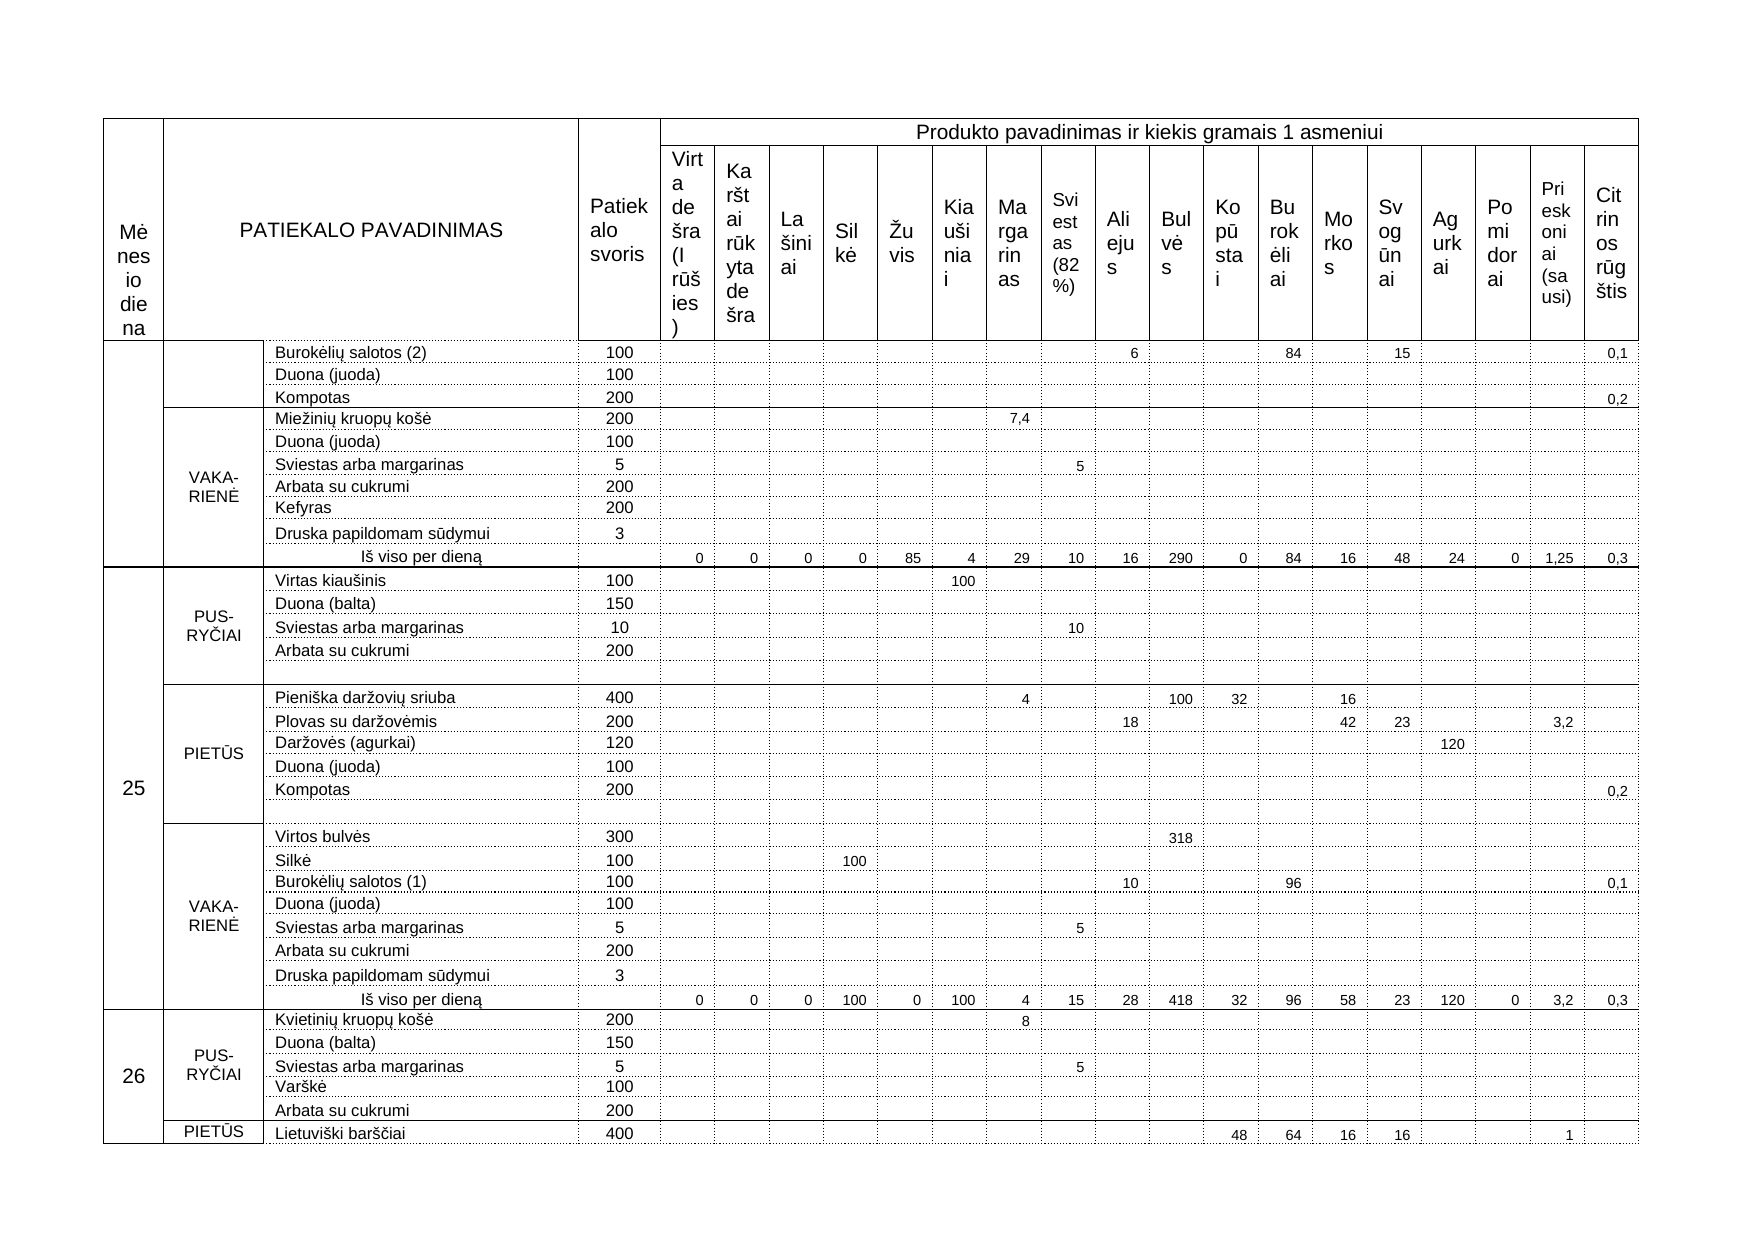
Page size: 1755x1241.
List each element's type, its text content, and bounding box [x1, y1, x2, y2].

table_cell [660, 590, 715, 613]
table_cell Duona (balta) [264, 590, 579, 613]
table_cell [1041, 1029, 1095, 1052]
table_cell [932, 590, 987, 613]
table_cell Duona (juoda) [264, 891, 579, 913]
table_cell [1258, 613, 1313, 637]
table_cell Virtas kiaušinis [264, 568, 579, 590]
table_cell 29 [987, 543, 1041, 566]
table_cell [1204, 613, 1258, 637]
table_cell Lašiniai [770, 146, 823, 340]
table_cell [1041, 1121, 1095, 1143]
table_cell [987, 341, 1041, 362]
table_cell [1204, 341, 1258, 362]
table_cell [932, 408, 987, 429]
table_cell [1204, 960, 1258, 985]
table_cell Silkė [264, 846, 579, 869]
table_cell [1367, 731, 1421, 752]
table_cell [769, 1076, 823, 1096]
table_cell [1530, 637, 1584, 660]
table_cell [1095, 1053, 1150, 1076]
table_cell [1585, 613, 1639, 637]
table_cell Duona (juoda) [264, 753, 579, 776]
table_cell [1204, 451, 1258, 474]
table_cell [1421, 1121, 1476, 1143]
table_cell [1258, 496, 1313, 518]
table_cell [1258, 384, 1313, 407]
table_cell 100 [579, 891, 660, 913]
table_cell [1313, 637, 1367, 660]
table_cell [715, 731, 769, 752]
table_cell [824, 341, 878, 362]
table_cell [1421, 685, 1476, 707]
table_cell [932, 1053, 987, 1076]
table_cell [878, 429, 932, 451]
table_cell [1041, 568, 1095, 590]
table_cell 100 [579, 870, 660, 891]
table_cell [1585, 937, 1639, 960]
table_cell 200 [579, 408, 660, 429]
table_cell [1258, 429, 1313, 451]
table_cell [660, 707, 715, 731]
table_cell 120 [1421, 731, 1476, 752]
table_cell [1204, 870, 1258, 891]
table_cell [1367, 960, 1421, 985]
table_cell [1367, 1096, 1421, 1119]
table_cell 0 [769, 543, 823, 566]
table_cell [987, 518, 1041, 543]
table_cell 5 [579, 913, 660, 937]
table_cell [932, 891, 987, 913]
table_cell [824, 474, 878, 496]
table_cell 4 [987, 685, 1041, 707]
table_cell Sviestas arba margarinas [264, 613, 579, 637]
table_cell [1204, 1076, 1258, 1096]
table_cell [1258, 799, 1313, 823]
table_cell [1150, 707, 1204, 731]
table_cell [1367, 613, 1421, 637]
table_cell [1095, 429, 1150, 451]
table_cell [824, 731, 878, 752]
table_cell [1313, 1010, 1367, 1029]
table_cell [1585, 685, 1639, 707]
table_cell [1258, 891, 1313, 913]
table_cell [987, 429, 1041, 451]
table_cell [1204, 384, 1258, 407]
table_cell [1258, 731, 1313, 752]
table_cell 15 [1367, 341, 1421, 362]
table_cell [1476, 1010, 1530, 1029]
table_cell [769, 913, 823, 937]
table_cell [824, 429, 878, 451]
table_cell [1476, 870, 1530, 891]
table_cell [715, 870, 769, 891]
table_cell 200 [579, 637, 660, 660]
table_cell 10 [1041, 543, 1095, 566]
table_cell [660, 1010, 715, 1029]
table_cell [1041, 660, 1095, 684]
table_cell [769, 731, 823, 752]
table_cell [1095, 1010, 1150, 1029]
table_cell 16 [1313, 685, 1367, 707]
table_cell [932, 660, 987, 684]
table_cell [1204, 590, 1258, 613]
table_cell [1421, 590, 1476, 613]
table_cell [824, 1029, 878, 1052]
table_cell 200 [579, 474, 660, 496]
table_cell [1476, 1053, 1530, 1076]
table_cell [264, 660, 579, 684]
table_cell [878, 870, 932, 891]
table_cell [932, 613, 987, 637]
table_cell 100 [579, 753, 660, 776]
table_cell [1367, 637, 1421, 660]
table_cell [1530, 408, 1584, 429]
table_cell [1313, 753, 1367, 776]
table_cell [660, 496, 715, 518]
table_cell [824, 707, 878, 731]
table_cell [1095, 362, 1150, 384]
table_cell [1150, 613, 1204, 637]
table_cell [1421, 518, 1476, 543]
table_cell 0 [1476, 985, 1530, 1009]
table_cell [1421, 1096, 1476, 1119]
table_cell [1530, 753, 1584, 776]
table_cell [1476, 1029, 1530, 1052]
table_cell [1095, 1096, 1150, 1119]
table_cell [1476, 408, 1530, 429]
table_cell [1204, 660, 1258, 684]
table_cell [1530, 937, 1584, 960]
table_cell 200 [579, 384, 660, 407]
table_cell [1313, 1076, 1367, 1096]
table_cell [878, 660, 932, 684]
table_cell [932, 451, 987, 474]
table_cell [1421, 1010, 1476, 1029]
table_cell [987, 613, 1041, 637]
table_cell [824, 913, 878, 937]
table_cell Druska papildomam sūdymui [264, 518, 579, 543]
table_cell [1204, 913, 1258, 937]
table_cell [1095, 590, 1150, 613]
table_cell [1367, 846, 1421, 869]
table_cell 23 [1367, 985, 1421, 1009]
table_cell 0,2 [1585, 384, 1639, 407]
table_cell [1585, 799, 1639, 823]
table_cell [1204, 408, 1258, 429]
table_cell [1204, 937, 1258, 960]
table_cell [1421, 846, 1476, 869]
table_cell [878, 731, 932, 752]
table_cell [1421, 823, 1476, 846]
table_cell 4 [987, 985, 1041, 1009]
table_cell 16 [1313, 1121, 1367, 1143]
table_cell Kompotas [264, 776, 579, 799]
table_cell [824, 1076, 878, 1096]
table_cell [987, 1029, 1041, 1052]
table_cell [1041, 637, 1095, 660]
table_cell [1258, 1096, 1313, 1119]
table_cell [769, 1096, 823, 1119]
table_cell [1421, 568, 1476, 590]
table_cell [987, 1053, 1041, 1076]
table_cell [1258, 685, 1313, 707]
table_cell [987, 937, 1041, 960]
table_cell 0 [824, 543, 878, 566]
table_cell [1585, 1121, 1639, 1143]
table_cell [660, 753, 715, 776]
table_cell [987, 568, 1041, 590]
table_cell [1585, 731, 1639, 752]
table_cell [1041, 960, 1095, 985]
table_cell [1150, 870, 1204, 891]
table_cell [1530, 1096, 1584, 1119]
table_cell [769, 1029, 823, 1052]
table_cell [1530, 568, 1584, 590]
table_cell 48 [1367, 543, 1421, 566]
table_cell 150 [579, 590, 660, 613]
table_cell [715, 341, 769, 362]
table_cell [1095, 660, 1150, 684]
table_cell [1150, 799, 1204, 823]
table_cell 28 [1095, 985, 1150, 1009]
table_cell [769, 937, 823, 960]
table_cell [1041, 1076, 1095, 1096]
table_cell 16 [1367, 1121, 1421, 1143]
table_cell [1204, 799, 1258, 823]
table_cell Duona (juoda) [264, 362, 579, 384]
table_cell [1204, 1010, 1258, 1029]
table_cell [1041, 846, 1095, 869]
table_cell [660, 731, 715, 752]
table_cell Daržovės (agurkai) [264, 731, 579, 752]
table_cell [715, 685, 769, 707]
table_cell [1421, 1029, 1476, 1052]
table_cell 0,3 [1585, 985, 1639, 1009]
table_cell [987, 753, 1041, 776]
table_cell 0 [715, 543, 769, 566]
table_cell [769, 518, 823, 543]
table_cell [1530, 451, 1584, 474]
table_cell [1585, 637, 1639, 660]
table_cell [1258, 960, 1313, 985]
table_cell [769, 660, 823, 684]
table_cell [824, 870, 878, 891]
table_cell [1530, 1029, 1584, 1052]
table_cell [1258, 474, 1313, 496]
table_cell [715, 753, 769, 776]
table_cell [1421, 384, 1476, 407]
table_cell 0,2 [1585, 776, 1639, 799]
table_cell [1530, 1010, 1584, 1029]
table_cell [1150, 362, 1204, 384]
table_cell [878, 1010, 932, 1029]
table_cell Burokėlių salotos (1) [264, 870, 579, 891]
table_cell Prieskoniai (sausi) [1531, 146, 1584, 340]
table_cell [1204, 496, 1258, 518]
table_cell [1367, 937, 1421, 960]
table_cell [987, 660, 1041, 684]
table_cell [660, 937, 715, 960]
table_cell [1476, 613, 1530, 637]
table_cell 400 [579, 685, 660, 707]
table_cell [1095, 637, 1150, 660]
table_cell [769, 1010, 823, 1029]
table_cell Plovas su daržovėmis [264, 707, 579, 731]
table_cell 32 [1204, 985, 1258, 1009]
table_cell [1095, 753, 1150, 776]
table_cell [769, 341, 823, 362]
table_cell 5 [1041, 451, 1095, 474]
table_cell [1150, 846, 1204, 869]
table_cell 318 [1150, 823, 1204, 846]
table_cell [1258, 518, 1313, 543]
table_cell [715, 1076, 769, 1096]
table_cell [878, 776, 932, 799]
table_cell [1421, 341, 1476, 362]
table_cell [987, 799, 1041, 823]
table_cell 3,2 [1530, 707, 1584, 731]
table_cell [1041, 707, 1095, 731]
table_cell [1313, 731, 1367, 752]
table_cell Pieniška daržovių sriuba [264, 685, 579, 707]
table_cell [1041, 590, 1095, 613]
table_cell Miežinių kruopų košė [264, 408, 579, 429]
table_cell [769, 823, 823, 846]
table_cell [878, 496, 932, 518]
table_cell [824, 823, 878, 846]
table_cell [824, 799, 878, 823]
table_cell [878, 937, 932, 960]
table_cell 10 [579, 613, 660, 637]
table_cell [1095, 384, 1150, 407]
table_cell Duona (balta) [264, 1029, 579, 1052]
table_cell [1585, 1029, 1639, 1052]
table_cell [932, 496, 987, 518]
table_cell 85 [878, 543, 932, 566]
table_cell [987, 823, 1041, 846]
table_cell [1421, 1076, 1476, 1096]
table_cell [1150, 1010, 1204, 1029]
table_cell [1313, 518, 1367, 543]
table_cell [1041, 891, 1095, 913]
table_cell [1258, 568, 1313, 590]
table_cell Arbata su cukrumi [264, 937, 579, 960]
table_cell [878, 637, 932, 660]
table_cell [878, 707, 932, 731]
table_cell [264, 799, 579, 823]
table_cell [824, 518, 878, 543]
table_cell [1041, 870, 1095, 891]
table_cell [1421, 408, 1476, 429]
table_cell [1367, 496, 1421, 518]
table_cell [987, 451, 1041, 474]
table_cell Iš viso per dieną [264, 985, 579, 1009]
table_cell [1476, 1121, 1530, 1143]
table_cell [1150, 341, 1204, 362]
table_cell [1421, 474, 1476, 496]
table_cell [824, 362, 878, 384]
table_cell [932, 937, 987, 960]
table_cell [1204, 568, 1258, 590]
table_cell [1421, 362, 1476, 384]
table_cell [1041, 731, 1095, 752]
table_cell 84 [1258, 341, 1313, 362]
table_cell [1313, 451, 1367, 474]
table_cell [1421, 891, 1476, 913]
table_cell [987, 870, 1041, 891]
table_cell [878, 408, 932, 429]
table_cell [1204, 637, 1258, 660]
table_cell [878, 799, 932, 823]
table_cell Žuvis [878, 146, 932, 340]
table_cell 18 [1095, 707, 1150, 731]
table_cell [104, 341, 163, 566]
table_cell [1150, 776, 1204, 799]
table_cell 200 [579, 937, 660, 960]
table_cell [1313, 660, 1367, 684]
table_cell [1313, 776, 1367, 799]
table_cell [878, 1096, 932, 1119]
table_cell [987, 776, 1041, 799]
table_cell [660, 408, 715, 429]
table_cell [987, 1076, 1041, 1096]
table_cell [1367, 870, 1421, 891]
table_cell [1041, 937, 1095, 960]
table_cell [1150, 960, 1204, 985]
table_cell [1585, 707, 1639, 731]
table_cell 8 [987, 1010, 1041, 1029]
table_cell [1313, 429, 1367, 451]
table_cell [1421, 937, 1476, 960]
table_cell [715, 496, 769, 518]
table_cell 5 [579, 1053, 660, 1076]
table_cell [660, 429, 715, 451]
table_cell [1095, 937, 1150, 960]
table_cell [1421, 613, 1476, 637]
table_cell [1530, 518, 1584, 543]
table_cell [769, 707, 823, 731]
table_cell [932, 637, 987, 660]
table_cell [1095, 451, 1150, 474]
table_cell 200 [579, 1096, 660, 1119]
table_cell [660, 518, 715, 543]
table_cell 64 [1258, 1121, 1313, 1143]
table_cell [878, 362, 932, 384]
table_cell [1204, 474, 1258, 496]
table_cell 290 [1150, 543, 1204, 566]
table_cell [1421, 707, 1476, 731]
table_cell [1421, 451, 1476, 474]
table_cell [1150, 518, 1204, 543]
table_cell Agurkai [1422, 146, 1475, 340]
table_cell [1041, 776, 1095, 799]
table_cell Arbata su cukrumi [264, 1096, 579, 1119]
table_cell [715, 429, 769, 451]
table_header Produkto pavadinimas ir kiekis gramais 1 asmeniui [661, 119, 1638, 145]
table_cell 100 [1150, 685, 1204, 707]
table_cell [715, 613, 769, 637]
table_cell [1313, 341, 1367, 362]
table_cell [1530, 776, 1584, 799]
table_cell [1258, 776, 1313, 799]
table_cell [1095, 891, 1150, 913]
table_cell [1204, 707, 1258, 731]
table_cell [1313, 1096, 1367, 1119]
table_cell [715, 637, 769, 660]
table_cell [1421, 1053, 1476, 1076]
table_cell [878, 613, 932, 637]
table_cell 15 [1041, 985, 1095, 1009]
table_cell 32 [1204, 685, 1258, 707]
table_cell 100 [579, 429, 660, 451]
table_cell [878, 590, 932, 613]
table_cell [932, 341, 987, 362]
table_cell [878, 891, 932, 913]
table_cell [1421, 799, 1476, 823]
table_cell [878, 1029, 932, 1052]
table_cell [769, 408, 823, 429]
table_cell [769, 960, 823, 985]
table_cell [1476, 474, 1530, 496]
table_cell [1367, 1010, 1421, 1029]
table_cell [932, 846, 987, 869]
table_cell 120 [579, 731, 660, 752]
table_cell 120 [1421, 985, 1476, 1009]
table_cell [1204, 362, 1258, 384]
table_cell [1421, 913, 1476, 937]
table_cell [1367, 518, 1421, 543]
table_cell [769, 474, 823, 496]
table_cell PUS- RYČIAI [164, 568, 263, 684]
table_cell [878, 913, 932, 937]
table_cell [1313, 870, 1367, 891]
table_cell [824, 408, 878, 429]
table_cell [1585, 960, 1639, 985]
table_cell [1041, 408, 1095, 429]
table_cell [1585, 518, 1639, 543]
table_cell [1150, 474, 1204, 496]
table_cell [769, 685, 823, 707]
table_cell [824, 776, 878, 799]
table_cell [824, 384, 878, 407]
table_cell PIETŪS [164, 685, 263, 823]
table_cell [1150, 496, 1204, 518]
table_cell [1150, 429, 1204, 451]
table_cell [769, 891, 823, 913]
table_cell 5 [1041, 1053, 1095, 1076]
table_cell [715, 474, 769, 496]
table_cell [824, 613, 878, 637]
table_cell [1313, 960, 1367, 985]
table_cell [1150, 660, 1204, 684]
table_cell [1530, 429, 1584, 451]
table_cell [1476, 960, 1530, 985]
table_cell [1313, 384, 1367, 407]
table_cell [769, 1121, 823, 1143]
table_cell [715, 799, 769, 823]
table_header Mėnesio diena [104, 119, 163, 340]
table_cell 0 [660, 985, 715, 1009]
table_cell [660, 341, 715, 362]
table_cell [1476, 590, 1530, 613]
table_cell 200 [579, 496, 660, 518]
table_cell [1258, 1029, 1313, 1052]
table_cell [715, 1029, 769, 1052]
table_cell [1258, 707, 1313, 731]
table_cell [1095, 474, 1150, 496]
table_cell 100 [579, 1076, 660, 1096]
table_cell [932, 518, 987, 543]
table_cell [660, 568, 715, 590]
table_cell [1367, 362, 1421, 384]
table_cell [1204, 518, 1258, 543]
table_cell [932, 753, 987, 776]
table_cell [769, 776, 823, 799]
table_cell [715, 362, 769, 384]
table_cell [932, 1076, 987, 1096]
table_cell [1476, 660, 1530, 684]
table_cell [1204, 1029, 1258, 1052]
table_cell 24 [1421, 543, 1476, 566]
table_cell [1585, 474, 1639, 496]
table_cell 42 [1313, 707, 1367, 731]
table_cell 100 [579, 362, 660, 384]
table_cell [1367, 776, 1421, 799]
table_cell [1150, 408, 1204, 429]
table_cell [1585, 913, 1639, 937]
table_cell [1476, 707, 1530, 731]
table_cell PUS- RYČIAI [164, 1010, 263, 1119]
table_cell [1530, 731, 1584, 752]
table_cell [1421, 870, 1476, 891]
table_cell [932, 870, 987, 891]
table_cell [987, 1121, 1041, 1143]
table_cell [878, 568, 932, 590]
table_cell 25 [104, 568, 163, 1009]
table_cell [1530, 1076, 1584, 1096]
table_cell Pomidorai [1476, 146, 1530, 340]
table_cell [715, 1010, 769, 1029]
table_cell 96 [1258, 870, 1313, 891]
table_cell [1476, 776, 1530, 799]
table_cell [1258, 823, 1313, 846]
table_cell [1258, 753, 1313, 776]
table_cell [1585, 408, 1639, 429]
table_cell [1530, 474, 1584, 496]
table_cell 4 [932, 543, 987, 566]
table_cell [1095, 685, 1150, 707]
table_cell [1421, 429, 1476, 451]
table_cell [769, 753, 823, 776]
table_cell [660, 384, 715, 407]
table_cell PIETŪS [164, 1121, 263, 1143]
table_cell [715, 518, 769, 543]
table_cell [1313, 408, 1367, 429]
table_cell [1095, 518, 1150, 543]
table_cell [1530, 362, 1584, 384]
table_cell [1150, 753, 1204, 776]
table_cell Iš viso per dieną [264, 543, 579, 566]
table_cell [1041, 429, 1095, 451]
table_cell [1150, 590, 1204, 613]
table_cell [1476, 846, 1530, 869]
table_cell [987, 474, 1041, 496]
table_cell [660, 1121, 715, 1143]
table_cell [1150, 1121, 1204, 1143]
table_cell [1313, 937, 1367, 960]
table_cell [1041, 518, 1095, 543]
table_cell [579, 543, 660, 566]
table_cell [1585, 451, 1639, 474]
table_cell 6 [1095, 341, 1150, 362]
table_cell [1150, 1096, 1204, 1119]
table_cell [878, 846, 932, 869]
table_cell [715, 891, 769, 913]
table_cell [769, 451, 823, 474]
table_cell [1585, 362, 1639, 384]
table_cell [932, 823, 987, 846]
table_cell [769, 429, 823, 451]
table_cell 100 [932, 985, 987, 1009]
table_cell [1585, 1096, 1639, 1119]
table_cell [878, 384, 932, 407]
table_cell [660, 613, 715, 637]
table_cell [1585, 891, 1639, 913]
table_cell [824, 960, 878, 985]
table_cell [932, 707, 987, 731]
table_cell 3 [579, 518, 660, 543]
table_cell [715, 1053, 769, 1076]
table_cell [932, 731, 987, 752]
table_cell 26 [104, 1010, 163, 1143]
table_cell 58 [1313, 985, 1367, 1009]
table_cell [932, 429, 987, 451]
table_cell [660, 960, 715, 985]
table_cell Duona (juoda) [264, 429, 579, 451]
table_cell [715, 823, 769, 846]
table_cell Virtos bulvės [264, 823, 579, 846]
table_cell Sviestas arba margarinas [264, 913, 579, 937]
table_cell [769, 590, 823, 613]
table_cell Varškė [264, 1076, 579, 1096]
table_cell Svogūnai [1368, 146, 1421, 340]
table_cell 150 [579, 1029, 660, 1052]
table_cell [1421, 776, 1476, 799]
table_cell 100 [579, 846, 660, 869]
table_cell [987, 637, 1041, 660]
table_cell [1258, 590, 1313, 613]
table_cell [932, 1121, 987, 1143]
table_cell Margarinas [987, 146, 1041, 340]
table_cell Arbata su cukrumi [264, 474, 579, 496]
table_cell [987, 362, 1041, 384]
table_cell [1041, 753, 1095, 776]
table_cell VAKA- RIENĖ [164, 824, 263, 1009]
table_cell [1530, 590, 1584, 613]
table_cell [1313, 590, 1367, 613]
table_cell [1150, 637, 1204, 660]
table_cell [824, 451, 878, 474]
table_cell [660, 637, 715, 660]
table_cell VAKA- RIENĖ [164, 408, 263, 566]
table_cell [987, 846, 1041, 869]
table_cell [1258, 1076, 1313, 1096]
table_cell [1095, 823, 1150, 846]
table_cell 418 [1150, 985, 1204, 1009]
table_cell [824, 891, 878, 913]
table_cell [1095, 1029, 1150, 1052]
table_cell [1313, 823, 1367, 846]
table_cell 200 [579, 707, 660, 731]
table_cell [1150, 1053, 1204, 1076]
table_cell [1313, 496, 1367, 518]
table_cell [715, 568, 769, 590]
table_cell [769, 384, 823, 407]
table_cell [1258, 1010, 1313, 1029]
table_cell [660, 474, 715, 496]
table_cell 200 [579, 1010, 660, 1029]
table_cell 0,1 [1585, 341, 1639, 362]
table_cell [1585, 1076, 1639, 1096]
table_cell [1476, 496, 1530, 518]
table_cell [878, 960, 932, 985]
table_cell 0,1 [1585, 870, 1639, 891]
table_cell [1530, 960, 1584, 985]
table_cell [1041, 362, 1095, 384]
table_cell [987, 891, 1041, 913]
table_cell [1530, 685, 1584, 707]
table_cell [1258, 846, 1313, 869]
table_cell [824, 1096, 878, 1119]
table_cell [1367, 799, 1421, 823]
table_cell [824, 937, 878, 960]
table_cell 100 [932, 568, 987, 590]
table_cell [1095, 799, 1150, 823]
table_cell [769, 1053, 823, 1076]
table_cell [1150, 891, 1204, 913]
table_cell [1421, 753, 1476, 776]
table_cell [660, 1029, 715, 1052]
table_cell 5 [1041, 913, 1095, 937]
table_cell [1476, 799, 1530, 823]
table_cell [1095, 1076, 1150, 1096]
table_cell Karštai rūkyta dešra [715, 146, 769, 340]
table_cell [1313, 474, 1367, 496]
table_cell [932, 960, 987, 985]
table_cell [715, 776, 769, 799]
table_cell [1585, 823, 1639, 846]
table_cell [1095, 613, 1150, 637]
table_cell [1150, 451, 1204, 474]
table_cell [1095, 408, 1150, 429]
table_cell [1095, 913, 1150, 937]
table_cell [660, 1096, 715, 1119]
table_cell [1367, 685, 1421, 707]
table_cell Silkė [824, 146, 877, 340]
table_cell [715, 913, 769, 937]
table_cell 1,25 [1530, 543, 1584, 566]
table_cell [1041, 384, 1095, 407]
table_cell [715, 846, 769, 869]
table_cell [878, 1076, 932, 1096]
table_cell [1095, 568, 1150, 590]
table_cell [660, 1053, 715, 1076]
table_cell [1150, 1029, 1204, 1052]
table_cell [715, 384, 769, 407]
table_cell [1095, 731, 1150, 752]
table_cell [1041, 799, 1095, 823]
table_cell [1530, 799, 1584, 823]
table_cell [660, 891, 715, 913]
table_cell [1585, 429, 1639, 451]
table_cell [660, 799, 715, 823]
table_cell [1367, 913, 1421, 937]
table_cell [660, 660, 715, 684]
table_cell 3 [579, 960, 660, 985]
table_cell [824, 496, 878, 518]
table_cell [579, 985, 660, 1009]
table_cell [769, 613, 823, 637]
table_cell [987, 1096, 1041, 1119]
table_cell 7,4 [987, 408, 1041, 429]
table_cell 16 [1313, 543, 1367, 566]
table_cell [660, 685, 715, 707]
table_cell [1585, 846, 1639, 869]
table_cell [824, 637, 878, 660]
table_cell [932, 913, 987, 937]
table_cell [1258, 937, 1313, 960]
table_cell [1313, 913, 1367, 937]
table_cell [1313, 891, 1367, 913]
table_cell [1476, 913, 1530, 937]
table_cell [1530, 823, 1584, 846]
table_cell 100 [824, 985, 878, 1009]
table_cell [1150, 731, 1204, 752]
table_cell [715, 451, 769, 474]
table_cell [1258, 451, 1313, 474]
table_cell [1095, 496, 1150, 518]
table_cell [715, 960, 769, 985]
table_cell [1476, 1076, 1530, 1096]
table_cell [1204, 1096, 1258, 1119]
table_cell [660, 451, 715, 474]
table_cell [164, 341, 263, 407]
table_cell [1421, 660, 1476, 684]
table_cell [715, 707, 769, 731]
table_cell [660, 1076, 715, 1096]
table_cell [1421, 637, 1476, 660]
table_cell [1367, 753, 1421, 776]
table_cell [1258, 637, 1313, 660]
table_cell [1258, 362, 1313, 384]
table_cell [932, 384, 987, 407]
table_cell [1476, 518, 1530, 543]
table_cell [1258, 913, 1313, 937]
table_cell [1367, 568, 1421, 590]
table_cell [878, 685, 932, 707]
table_header Patiekalo svoris [579, 119, 660, 340]
table_cell Sviestas (82 %) [1042, 146, 1095, 340]
table_cell [1530, 913, 1584, 937]
table_cell Kiaušiniai [933, 146, 986, 340]
table_cell [1367, 1053, 1421, 1076]
table_cell [715, 1121, 769, 1143]
table_cell 16 [1095, 543, 1150, 566]
table_cell [1095, 960, 1150, 985]
table_cell [1476, 891, 1530, 913]
table_cell [824, 685, 878, 707]
table_cell 10 [1041, 613, 1095, 637]
table_cell [1204, 846, 1258, 869]
table_cell [1367, 1076, 1421, 1096]
table_cell [1585, 1010, 1639, 1029]
table_cell [932, 776, 987, 799]
table_cell [1204, 429, 1258, 451]
table_cell [1530, 870, 1584, 891]
table_cell [932, 685, 987, 707]
table_cell [1095, 846, 1150, 869]
table_cell [769, 846, 823, 869]
table_cell [1204, 1053, 1258, 1076]
table_cell [1476, 937, 1530, 960]
table_cell [769, 496, 823, 518]
table_cell [878, 518, 932, 543]
table_cell [660, 870, 715, 891]
table_cell 200 [579, 776, 660, 799]
table_cell [1041, 1096, 1095, 1119]
table_cell [987, 731, 1041, 752]
table_cell [1367, 891, 1421, 913]
table_cell [1204, 776, 1258, 799]
table_cell [1476, 451, 1530, 474]
table_cell [1041, 496, 1095, 518]
table_cell [878, 474, 932, 496]
table_cell [1150, 384, 1204, 407]
table_cell [824, 753, 878, 776]
table_cell [824, 1053, 878, 1076]
table_cell [660, 362, 715, 384]
table_cell [1367, 451, 1421, 474]
table_cell [878, 341, 932, 362]
table_cell [1367, 823, 1421, 846]
table_cell [1313, 1053, 1367, 1076]
table_cell [1313, 799, 1367, 823]
table_cell [1041, 474, 1095, 496]
table_cell Kompotas [264, 384, 579, 407]
table_cell 0 [660, 543, 715, 566]
table_cell [660, 846, 715, 869]
table_cell [987, 590, 1041, 613]
table_cell [1095, 776, 1150, 799]
table_cell [1367, 429, 1421, 451]
table_cell [769, 637, 823, 660]
table_cell [769, 870, 823, 891]
table_cell Kefyras [264, 496, 579, 518]
table_cell [932, 474, 987, 496]
table_cell 84 [1258, 543, 1313, 566]
table_cell [1476, 429, 1530, 451]
table_cell [1530, 660, 1584, 684]
table_cell Arbata su cukrumi [264, 637, 579, 660]
table_cell Aliejus [1096, 146, 1149, 340]
table_cell [824, 590, 878, 613]
table_cell [769, 568, 823, 590]
table_cell 10 [1095, 870, 1150, 891]
table_cell 100 [579, 568, 660, 590]
table_cell 0 [1204, 543, 1258, 566]
table_cell [1313, 613, 1367, 637]
table_cell [1476, 362, 1530, 384]
table_cell [878, 451, 932, 474]
table_cell [1530, 846, 1584, 869]
table_cell Druska papildomam sūdymui [264, 960, 579, 985]
table_cell [1476, 637, 1530, 660]
table_cell Burokėliai [1259, 146, 1312, 340]
table_cell [1204, 753, 1258, 776]
table_cell [932, 799, 987, 823]
table_cell Morkos [1313, 146, 1367, 340]
table_cell [1585, 496, 1639, 518]
table_cell 300 [579, 823, 660, 846]
table_cell [660, 776, 715, 799]
table_cell [1367, 384, 1421, 407]
table_cell [1095, 1121, 1150, 1143]
table_cell [1150, 568, 1204, 590]
table_cell [1476, 384, 1530, 407]
table_cell [1150, 913, 1204, 937]
table_cell [1204, 731, 1258, 752]
table_cell 100 [579, 341, 660, 362]
table_cell [1204, 823, 1258, 846]
table_cell [1585, 1053, 1639, 1076]
table_cell [1367, 590, 1421, 613]
table_cell [1476, 1096, 1530, 1119]
table_cell [1204, 891, 1258, 913]
table_cell [987, 496, 1041, 518]
table_cell Sviestas arba margarinas [264, 451, 579, 474]
table_cell 48 [1204, 1121, 1258, 1143]
table_cell [715, 937, 769, 960]
table_cell [824, 568, 878, 590]
table_cell 100 [824, 846, 878, 869]
table_cell 400 [579, 1121, 660, 1143]
table_cell [715, 660, 769, 684]
table_cell [1258, 408, 1313, 429]
table_cell [660, 913, 715, 937]
table_cell [660, 823, 715, 846]
table_cell Sviestas arba margarinas [264, 1053, 579, 1076]
table_cell Burokėlių salotos (2) [264, 340, 579, 362]
table_cell [824, 1010, 878, 1029]
table_cell [932, 1096, 987, 1119]
table_cell [932, 362, 987, 384]
table_cell Virta dešra (I rūšies) [661, 146, 714, 340]
table_cell 23 [1367, 707, 1421, 731]
table_cell [1313, 846, 1367, 869]
table_cell [769, 362, 823, 384]
table_cell Citrinos rūgštis [1585, 146, 1638, 340]
table_cell [1313, 568, 1367, 590]
table_cell [1476, 731, 1530, 752]
table_cell [1367, 1029, 1421, 1052]
table_cell [1150, 937, 1204, 960]
table_cell [1476, 685, 1530, 707]
table_cell [1530, 613, 1584, 637]
table_cell [1585, 660, 1639, 684]
table_cell Bulvės [1150, 146, 1203, 340]
table_cell Kvietinių kruopų košė [264, 1010, 579, 1029]
table_cell [579, 660, 660, 684]
table_cell [1041, 823, 1095, 846]
table_cell [932, 1010, 987, 1029]
table_cell [1476, 823, 1530, 846]
table_cell [1530, 891, 1584, 913]
table_cell [1530, 384, 1584, 407]
table_cell [824, 660, 878, 684]
table_cell [1530, 1053, 1584, 1076]
table_cell [1476, 341, 1530, 362]
table_cell [1421, 960, 1476, 985]
table_cell [1150, 1076, 1204, 1096]
table_cell [1367, 660, 1421, 684]
table_cell Kopūstai [1204, 146, 1258, 340]
table_cell [1530, 341, 1584, 362]
table_cell [878, 753, 932, 776]
table_cell [715, 408, 769, 429]
table_cell 0,3 [1585, 543, 1639, 566]
table_cell [715, 1096, 769, 1119]
table_cell 96 [1258, 985, 1313, 1009]
table_cell 0 [1476, 543, 1530, 566]
table_cell [1313, 1029, 1367, 1052]
table_cell [1367, 474, 1421, 496]
table_cell 1 [1530, 1121, 1584, 1143]
table_cell [769, 799, 823, 823]
table_cell 0 [769, 985, 823, 1009]
table_header PATIEKALO PAVADINIMAS [164, 119, 578, 340]
table_cell [1041, 341, 1095, 362]
table_cell [878, 1053, 932, 1076]
table_cell [987, 384, 1041, 407]
table_cell 3,2 [1530, 985, 1584, 1009]
table_cell [987, 707, 1041, 731]
table_cell [1585, 590, 1639, 613]
table_cell [1041, 1010, 1095, 1029]
table_cell [878, 1121, 932, 1143]
table_cell [1421, 496, 1476, 518]
table_cell [1258, 660, 1313, 684]
table_cell [1367, 408, 1421, 429]
table_cell Lietuviški barščiai [264, 1121, 579, 1143]
table_cell 0 [878, 985, 932, 1009]
table_cell [1476, 568, 1530, 590]
table_cell [579, 799, 660, 823]
table_cell [932, 1029, 987, 1052]
table_cell [878, 823, 932, 846]
table_cell [987, 913, 1041, 937]
table_cell [1313, 362, 1367, 384]
table_cell [1258, 1053, 1313, 1076]
table_cell 0 [715, 985, 769, 1009]
table_cell [987, 960, 1041, 985]
table_cell [1476, 753, 1530, 776]
table_cell [824, 1121, 878, 1143]
table_cell [1041, 685, 1095, 707]
table_cell [1530, 496, 1584, 518]
table_cell [715, 590, 769, 613]
table_cell [1585, 753, 1639, 776]
table_cell 5 [579, 451, 660, 474]
table_cell [1585, 568, 1639, 590]
